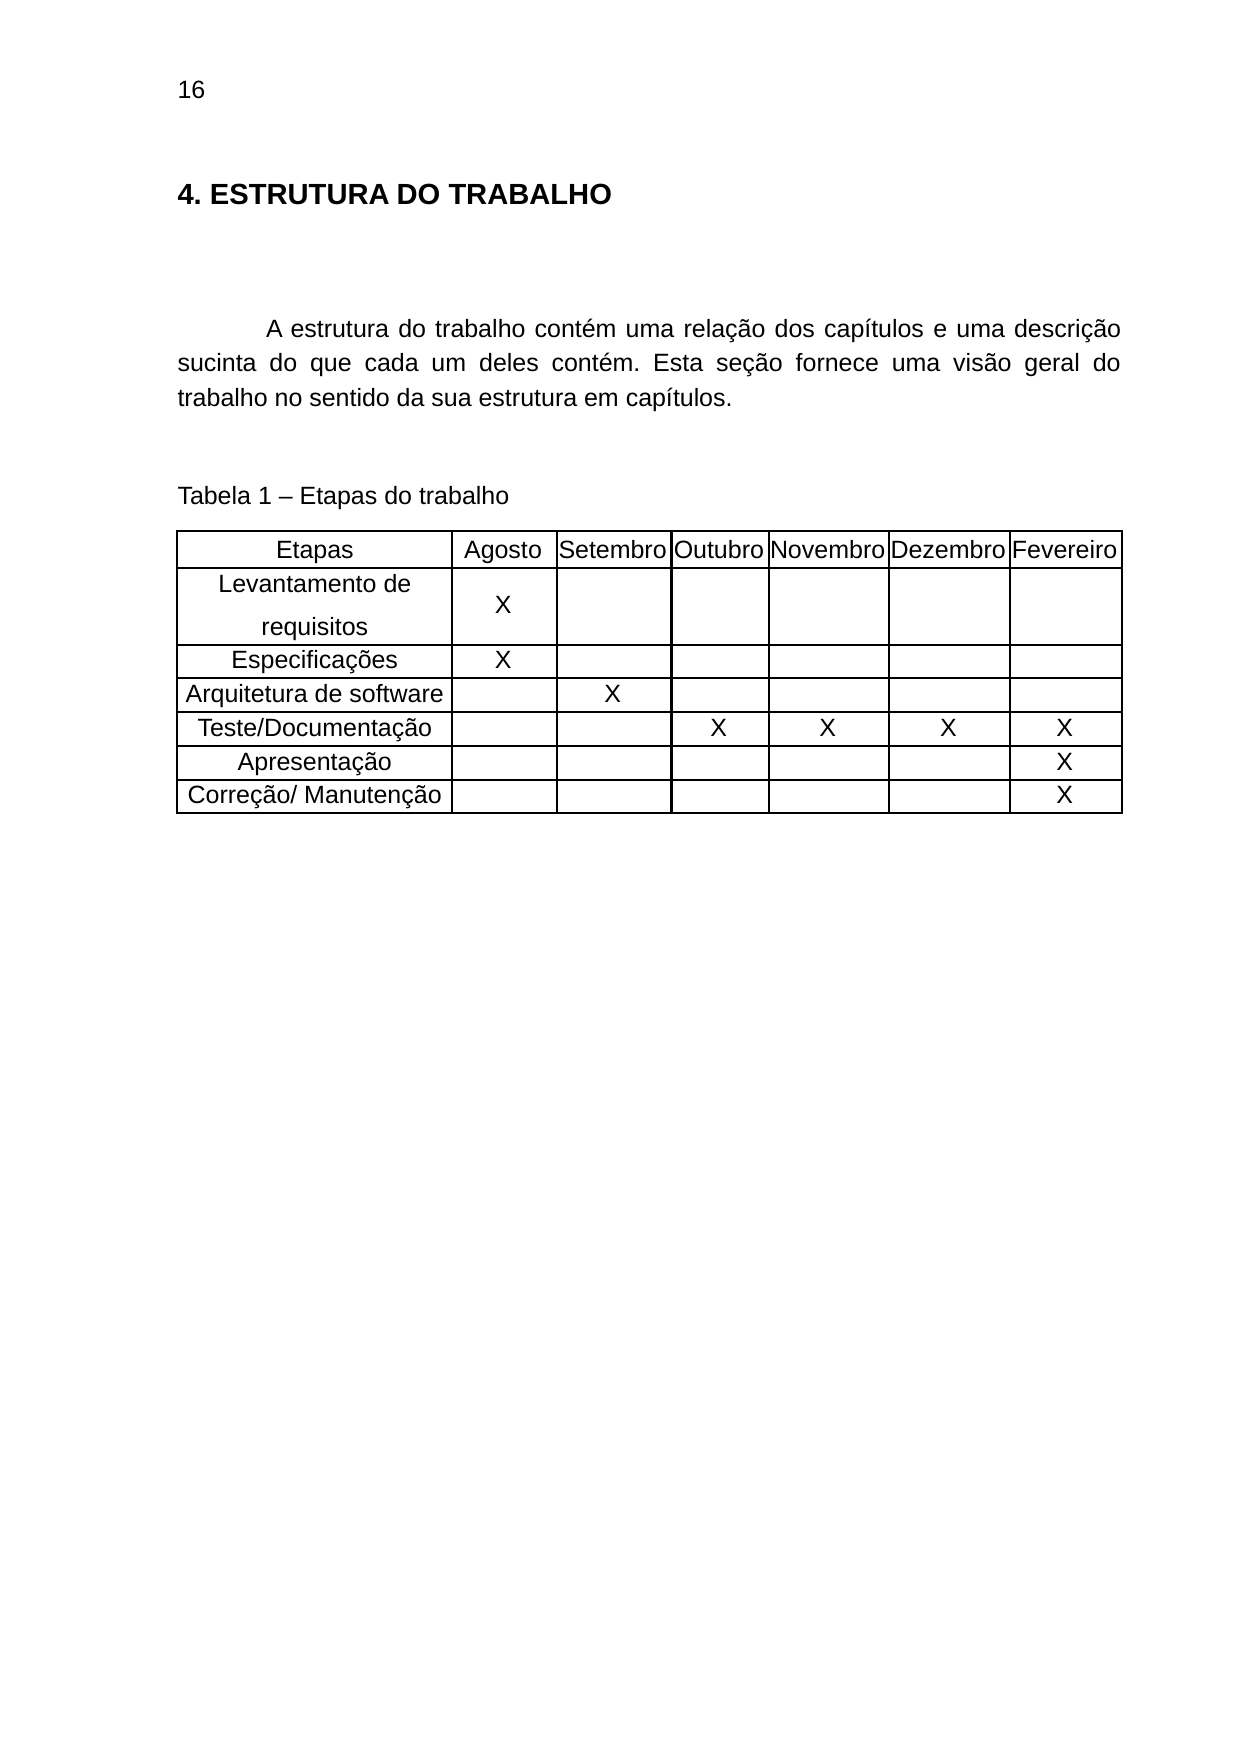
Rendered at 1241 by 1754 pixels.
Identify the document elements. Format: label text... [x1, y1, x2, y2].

table_cell X [558, 679, 670, 711]
table_cell [890, 781, 1009, 812]
table_cell [673, 679, 768, 711]
table_cell [770, 569, 888, 643]
table_cell [673, 781, 768, 812]
table_header Outubro [673, 532, 768, 567]
table_cell [890, 569, 1009, 643]
table_cell X [890, 713, 1009, 745]
table_header Novembro [770, 532, 888, 567]
table_cell Apresentação [178, 747, 451, 778]
table_cell [770, 747, 888, 778]
table_cell [558, 569, 670, 643]
table_cell [1011, 679, 1121, 711]
table_cell [453, 713, 556, 745]
table_cell [890, 747, 1009, 778]
table_cell X [453, 569, 556, 643]
table_cell [453, 747, 556, 778]
table_cell [558, 781, 670, 812]
table_cell [770, 679, 888, 711]
table_cell Especificações [178, 646, 451, 677]
table_header Setembro [558, 532, 670, 567]
table_header Etapas [178, 532, 451, 567]
text Tabela 1 – Etapas do trabalho [177, 481, 1122, 509]
table_cell X [673, 713, 768, 745]
table_cell X [1011, 781, 1121, 812]
table_header Fevereiro [1011, 532, 1121, 567]
table_cell [1011, 646, 1121, 677]
table_cell [453, 679, 556, 711]
table_cell [453, 781, 556, 812]
table_header Agosto [453, 532, 556, 567]
table_cell X [1011, 713, 1121, 745]
table_cell Levantamento de requisitos [178, 569, 451, 643]
table_cell [673, 569, 768, 643]
table_cell X [770, 713, 888, 745]
table_cell [1011, 569, 1121, 643]
subtitle ESTRUTURA DO TRABALHO [177, 177, 1122, 211]
table_cell [558, 646, 670, 677]
table_cell [770, 781, 888, 812]
table_cell X [1011, 747, 1121, 778]
table_cell Teste/Documentação [178, 713, 451, 745]
table_cell [890, 679, 1009, 711]
table_cell X [453, 646, 556, 677]
table_cell [673, 747, 768, 778]
table_cell Arquitetura de software [178, 679, 451, 711]
table_cell [770, 646, 888, 677]
text A estrutura do trabalho contém uma relação dos capítulos e uma descrição sucinta do que cada um deles contém. Esta seção fornece uma visão geral do trabalho no sentido da sua estrutura em capítulos. [177, 314, 1122, 411]
table_header Dezembro [890, 532, 1009, 567]
table_cell [673, 646, 768, 677]
table_cell Correção/ Manutenção [178, 781, 451, 812]
table_cell [890, 646, 1009, 677]
table_cell [558, 747, 670, 778]
table_cell [558, 713, 670, 745]
